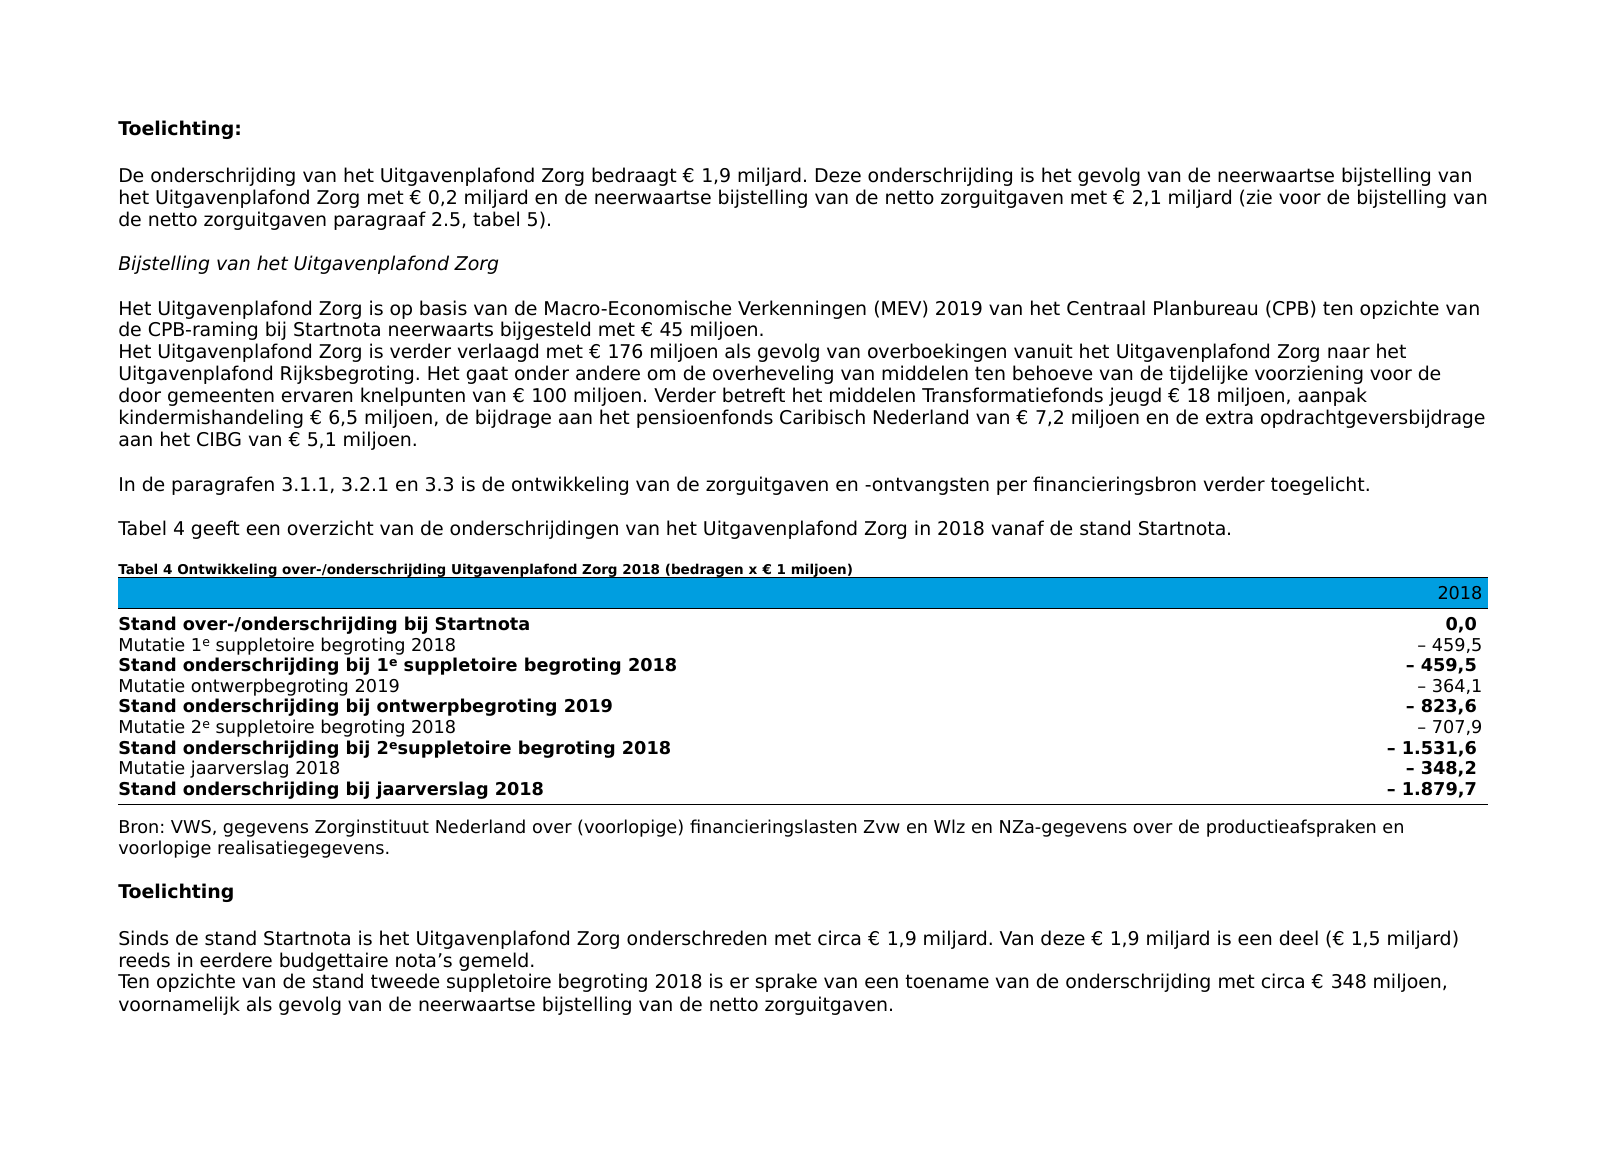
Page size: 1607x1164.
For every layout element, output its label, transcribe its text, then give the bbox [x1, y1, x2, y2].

table_cell [118, 578, 1269, 608]
table_cell Stand onderschrijding bij 2esuppletoire begroting 2018 [118, 738, 1269, 758]
table_cell Stand onderschrijding bij ontwerpbegroting 2019 [118, 696, 1269, 717]
table_cell 2018 [1269, 578, 1488, 608]
subtitle Toelichting [118, 881, 1488, 902]
text Ten opzichte van de stand tweede suppletoire begroting 2018 is er sprake van een toename van de onderschrijding met circa € 348 miljoen, voornamelijk als gevolg van de neerwaartse bijstelling van de netto zorguitgaven. [118, 971, 1488, 1015]
table_header Tabel 4 Ontwikkeling over-/onderschrijding Uitgavenplafond Zorg 2018 (bedragen x € 1 miljoen) [118, 561, 1488, 577]
table_cell – 1.531,6 [1269, 738, 1488, 758]
text Het Uitgavenplafond Zorg is verder verlaagd met € 176 miljoen als gevolg van overboekingen vanuit het Uitgavenplafond Zorg naar het Uitgavenplafond Rijksbegroting. Het gaat onder andere om de overheveling van middelen ten behoeve van de tijdelijke voorziening voor de door gemeenten ervaren knelpunten van € 100 miljoen. Verder betreft het middelen Transformatiefonds jeugd € 18 miljoen, aanpak kindermishandeling € 6,5 miljoen, de bijdrage aan het pensioenfonds Caribisch Nederland van € 7,2 miljoen en de extra opdrachtgeversbijdrage aan het CIBG van € 5,1 miljoen. [118, 341, 1488, 451]
table_cell – 707,9 [1269, 717, 1488, 738]
table_cell – 459,5 [1269, 655, 1488, 676]
table_cell Mutatie jaarverslag 2018 [118, 758, 1269, 779]
subtitle Toelichting: [118, 118, 1488, 140]
text Het Uitgavenplafond Zorg is op basis van de Macro-Economische Verkenningen (MEV) 2019 van het Centraal Planbureau (CPB) ten opzichte van de CPB-raming bij Startnota neerwaarts bijgesteld met € 45 miljoen. [118, 297, 1488, 341]
table_cell Mutatie 1e suppletoire begroting 2018 [118, 635, 1269, 655]
text De onderschrijding van het Uitgavenplafond Zorg bedraagt € 1,9 miljard. Deze onderschrijding is het gevolg van de neerwaartse bijstelling van het Uitgavenplafond Zorg met € 0,2 miljard en de neerwaartse bijstelling van de netto zorguitgaven met € 2,1 miljard (zie voor de bijstelling van de netto zorguitgaven paragraaf 2.5, tabel 5). [118, 165, 1488, 231]
table_cell Stand onderschrijding bij 1e suppletoire begroting 2018 [118, 655, 1269, 676]
table_cell – 348,2 [1269, 758, 1488, 779]
text Sinds de stand Startnota is het Uitgavenplafond Zorg onderschreden met circa € 1,9 miljard. Van deze € 1,9 miljard is een deel (€ 1,5 miljard) reeds in eerdere budgettaire nota’s gemeld. [118, 927, 1488, 971]
subtitle Bijstelling van het Uitgavenplafond Zorg [118, 253, 1488, 275]
text Tabel 4 geeft een overzicht van de onderschrijdingen van het Uitgavenplafond Zorg in 2018 vanaf de stand Startnota. [118, 518, 1488, 539]
table_cell – 364,1 [1269, 676, 1488, 696]
table_cell 0,0 [1269, 609, 1488, 634]
table_cell Mutatie ontwerpbegroting 2019 [118, 676, 1269, 696]
table_cell Stand onderschrijding bij jaarverslag 2018 [118, 779, 1269, 804]
table_cell Bron: VWS, gegevens Zorginstituut Nederland over (voorlopige) financieringslasten Zvw en Wlz en NZa-gegevens over de productieafspraken en voorlopige realisatiegegevens. [118, 805, 1488, 858]
text In de paragrafen 3.1.1, 3.2.1 en 3.3 is de ontwikkeling van de zorguitgaven en -ontvangsten per financieringsbron verder toegelicht. [118, 473, 1488, 495]
table_cell – 459,5 [1269, 635, 1488, 655]
table_cell – 823,6 [1269, 696, 1488, 717]
table_cell – 1.879,7 [1269, 779, 1488, 804]
table_cell Mutatie 2e suppletoire begroting 2018 [118, 717, 1269, 738]
table_cell Stand over-/onderschrijding bij Startnota [118, 609, 1269, 634]
